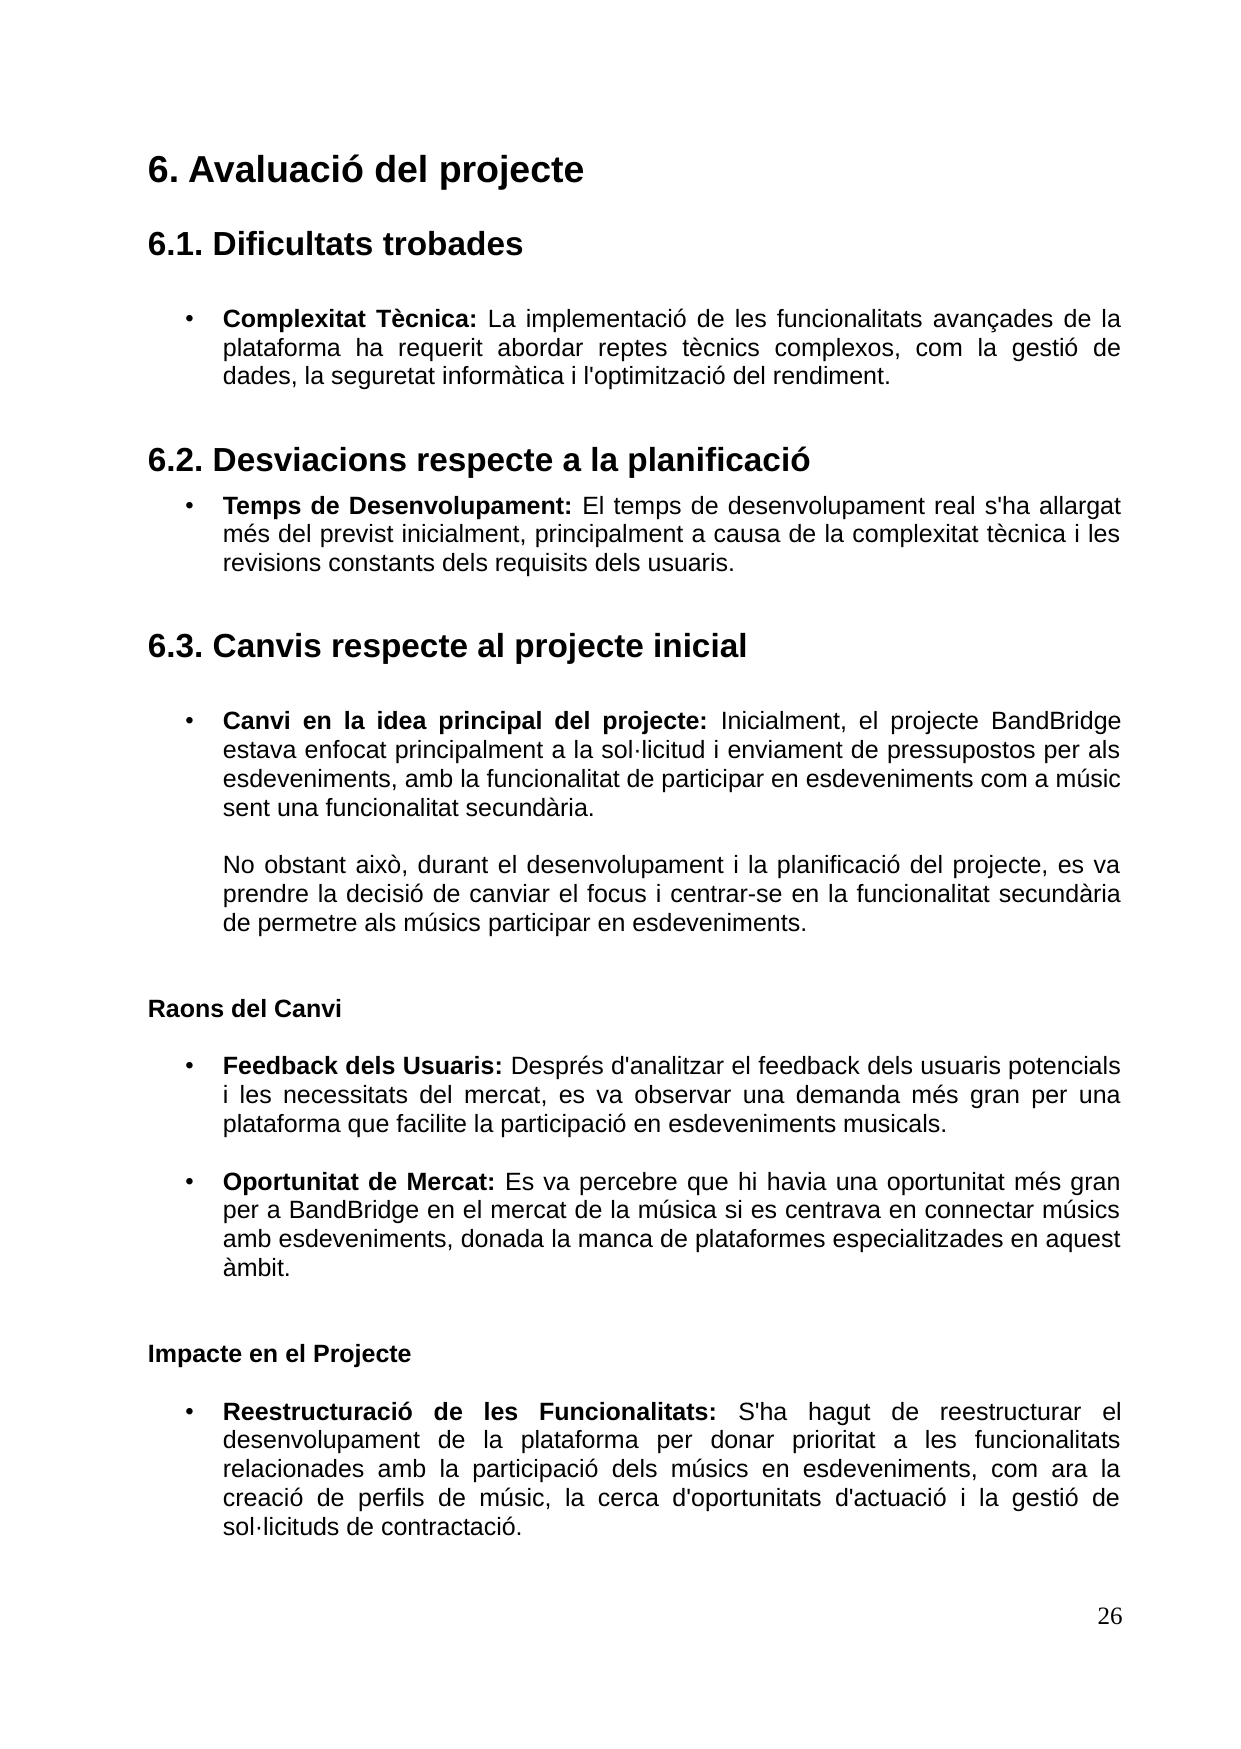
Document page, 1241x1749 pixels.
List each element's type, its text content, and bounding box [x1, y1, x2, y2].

list Complexitat Tècnica: La implementació de les funcionalitats avançades de la plataforma ha requerit abordar reptes tècnics complexos, com la gestió de dades, la seguretat informàtica i l'optimització del rendiment. [185, 304, 1122, 390]
subtitle 6.2. Desviacions respecte a la planificació [148, 440, 1122, 478]
list Oportunitat de Mercat: Es va percebre que hi havia una oportunitat més gran per a BandBridge en el mercat de la música si es centrava en connectar músics amb esdeveniments, donada la manca de plataformes especialitzades en aquest àmbit. [185, 1166, 1122, 1282]
list Canvi en la idea principal del projecte: Inicialment, el projecte BandBridge estava enfocat principalment a la sol·licitud i enviament de pressupostos per als esdeveniments, amb la funcionalitat de participar en esdeveniments com a músic sent una funcionalitat secundària. [185, 706, 1122, 821]
list Temps de Desenvolupament: El temps de desenvolupament real s'ha allargat més del previst inicialment, principalment a causa de la complexitat tècnica i les revisions constants dels requisits dels usuaris. [185, 491, 1122, 577]
subtitle 6. Avaluació del projecte [148, 148, 1122, 191]
text Raons del Canvi [148, 994, 1122, 1023]
list Feedback dels Usuaris: Després d'analitzar el feedback dels usuaris potencials i les necessitats del mercat, es va observar una demanda més gran per una plataforma que facilite la participació en esdeveniments musicals. [185, 1051, 1122, 1138]
subtitle 6.1. Dificultats trobades [148, 224, 1122, 262]
subtitle 6.3. Canvis respecte al projecte inicial [148, 627, 1122, 665]
list Reestructuració de les Funcionalitats: S'ha hagut de reestructurar el desenvolupament de la plataforma per donar prioritat a les funcionalitats relacionades amb la participació dels músics en esdeveniments, com ara la creació de perfils de músic, la cerca d'oportunitats d'actuació i la gestió de sol·licituds de contractació. [185, 1397, 1122, 1540]
list No obstant això, durant el desenvolupament i la planificació del projecte, es va prendre la decisió de canviar el focus i centrar-se en la funcionalitat secundària de permetre als músics participar en esdeveniments. [185, 850, 1122, 936]
text Impacte en el Projecte [148, 1339, 1122, 1368]
